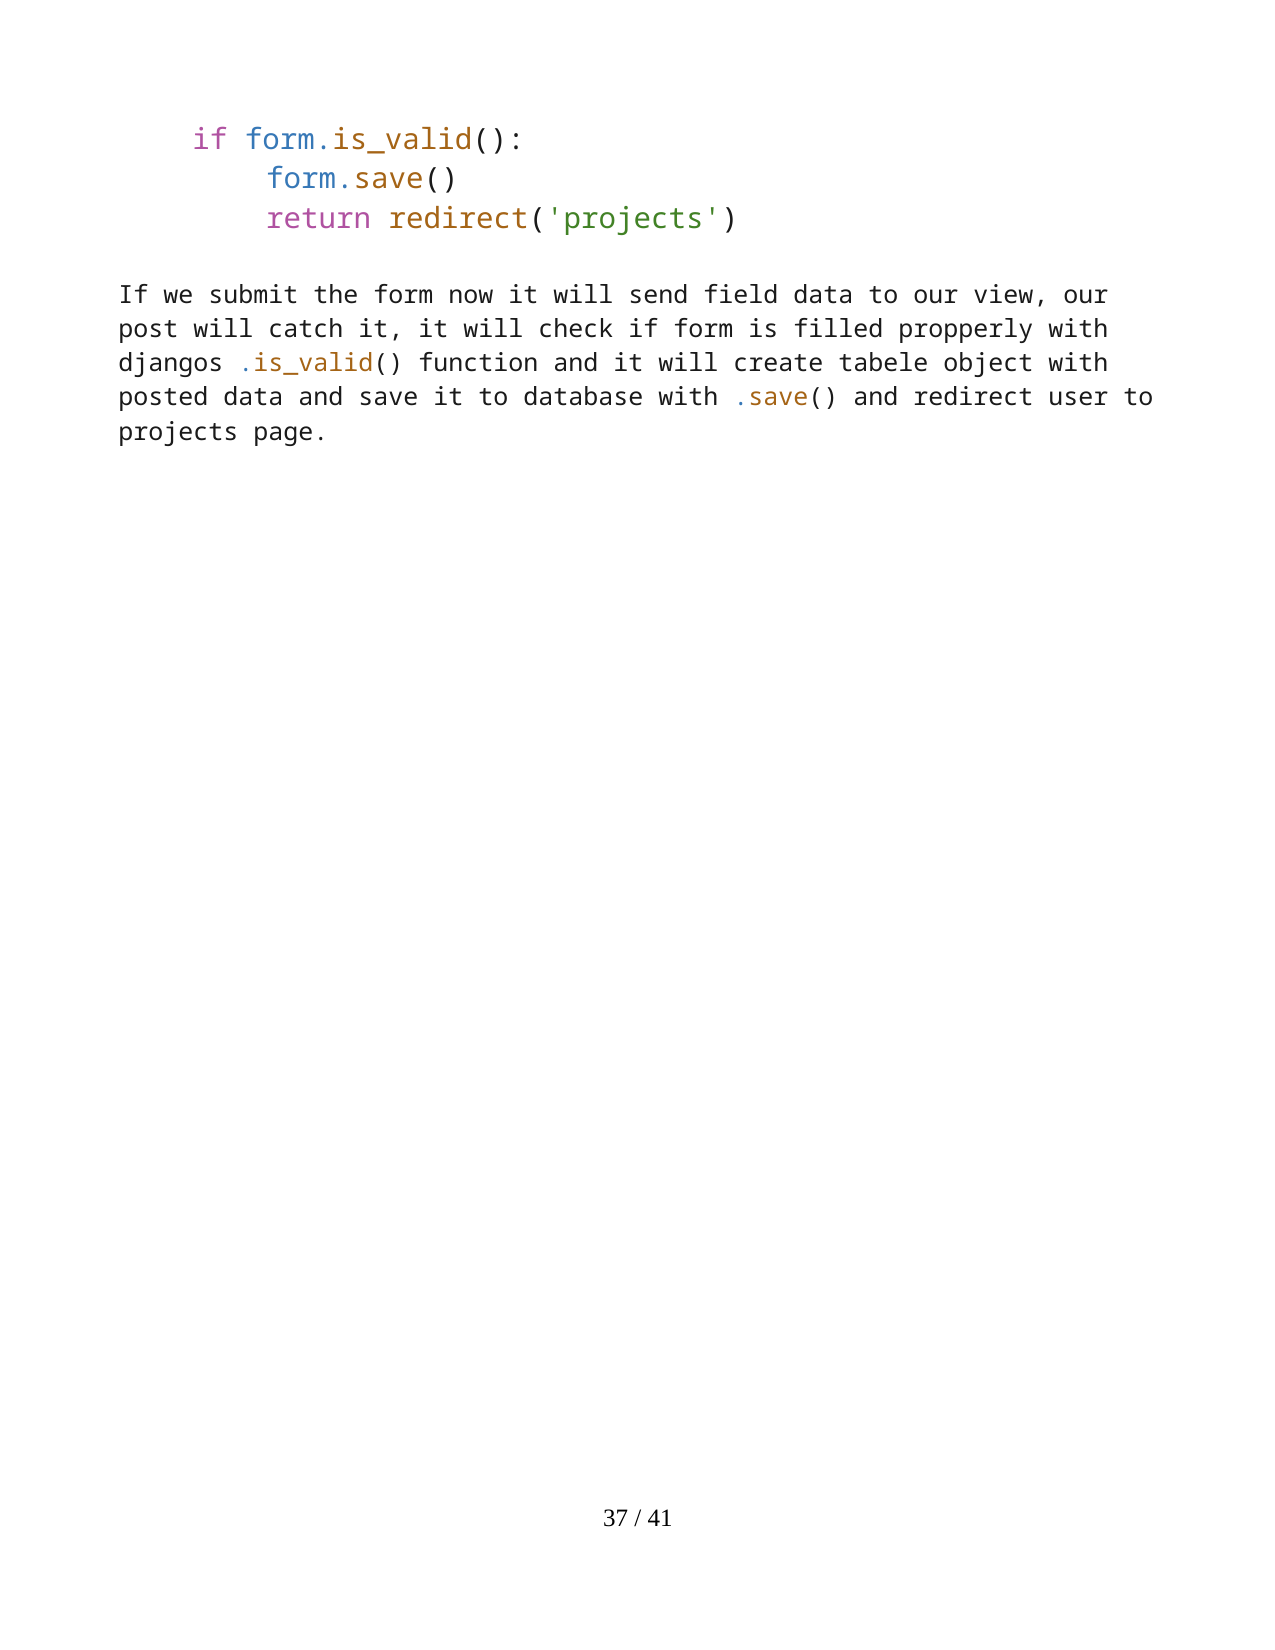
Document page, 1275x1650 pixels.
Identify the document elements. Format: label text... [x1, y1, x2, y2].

text if form.is_valid(): [118, 118, 1157, 158]
text form.save() [118, 158, 1157, 197]
text If we submit the form now it will send field data to our view, our post will catch it, it will check if form is filled propperly with djangos .is_valid() function and it will create tabele object with posted data and save it to database with .save() and redirect user to projects page. [118, 277, 1157, 447]
text return redirect('projects') [118, 197, 1157, 237]
